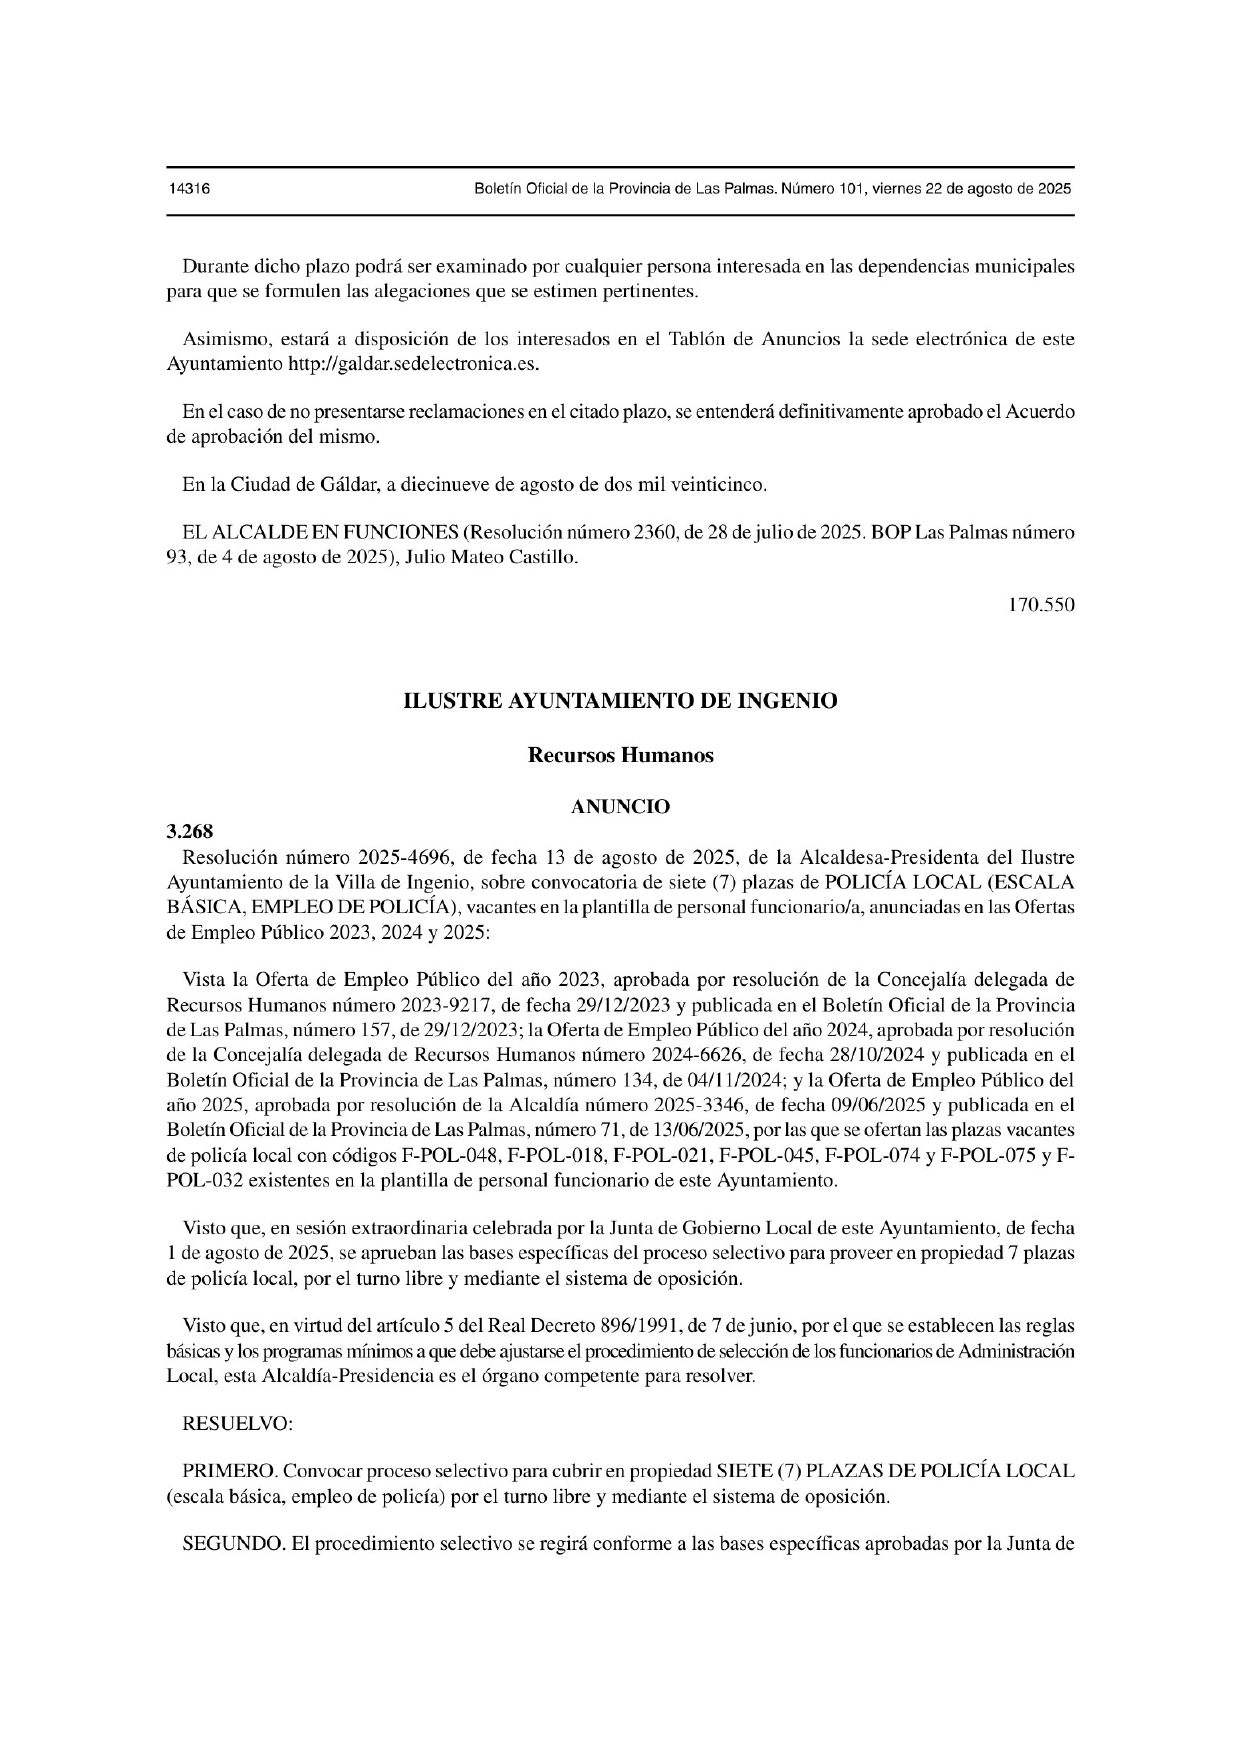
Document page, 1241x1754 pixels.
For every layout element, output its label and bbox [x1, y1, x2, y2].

picture [59, 58, 1182, 1647]
